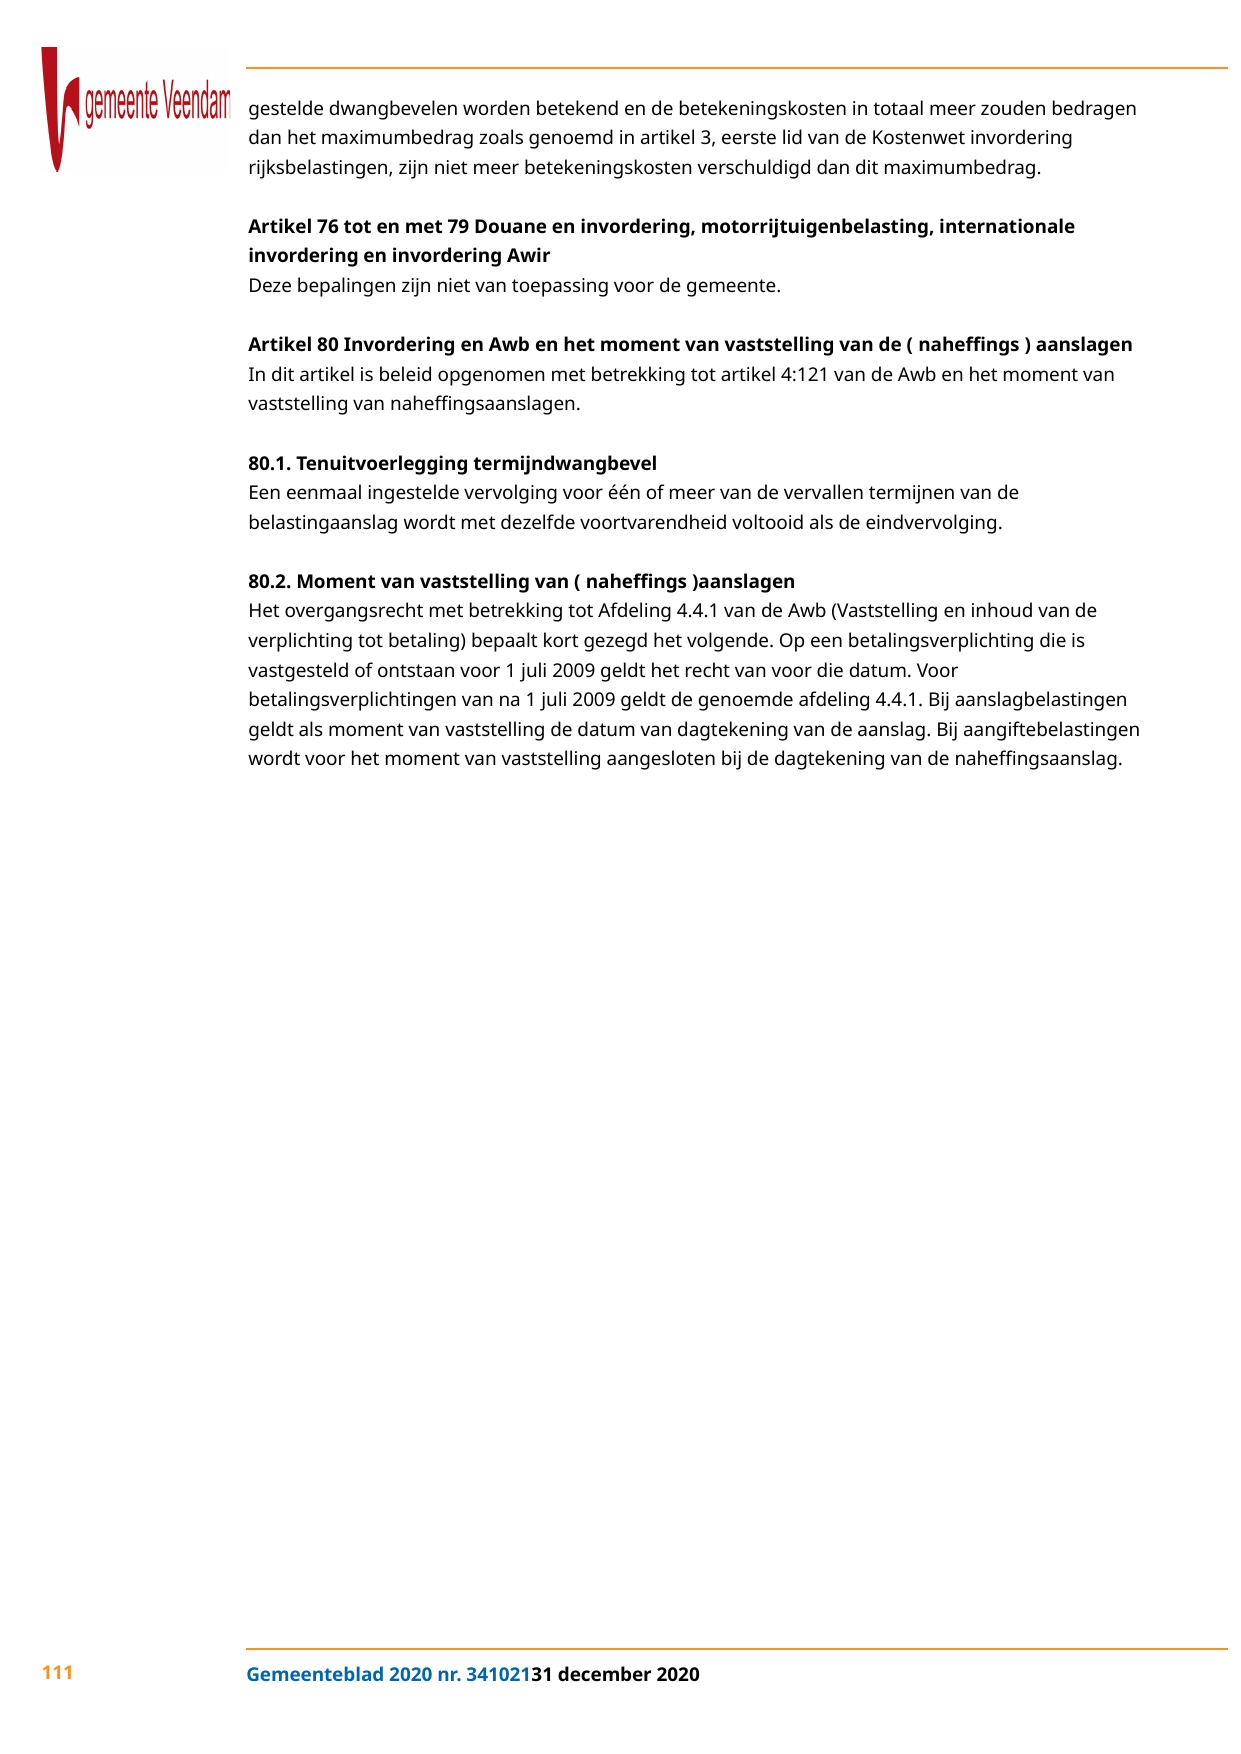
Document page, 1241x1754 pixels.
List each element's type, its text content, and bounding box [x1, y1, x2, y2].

text Het overgangsrecht met betrekking tot Afdeling 4.4.1 van de Awb (Vaststelling en inhoud van de verplichting tot betaling) bepaalt kort gezegd het volgende. Op een betalingsverplichting die is vastgesteld of ontstaan voor 1 juli 2009 geldt het recht van voor die datum. Voor betalingsverplichtingen van na 1 juli 2009 geldt de genoemde afdeling 4.4.1. Bij aanslagbelastingen geldt als moment van vaststelling de datum van dagtekening van de aanslag. Bij aangiftebelastingen wordt voor het moment van vaststelling aangesloten bij de dagtekening van de naheffingsaanslag. [248, 598, 1152, 771]
text 80.1. Tenuitvoerlegging termijndwangbevel [248, 450, 1152, 476]
text Artikel 76 tot en met 79 Douane en invordering, motorrijtuigenbelasting, internationale invordering en invordering Awir [248, 213, 1152, 268]
text Artikel 80 Invordering en Awb en het moment van vaststelling van de ( naheffings ) aanslagen [248, 331, 1152, 357]
picture [41, 47, 231, 172]
text gestelde dwangbevelen worden betekend en de betekeningskosten in totaal meer zouden bedragen dan het maximumbedrag zoals genoemd in artikel 3, eerste lid van de Kostenwet invordering rijksbelastingen, zijn niet meer betekeningskosten verschuldigd dan dit maximumbedrag. [248, 95, 1152, 180]
text 80.2. Moment van vaststelling van ( naheffings )aanslagen [248, 568, 1152, 594]
text Een eenmaal ingestelde vervolging voor één of meer van de vervallen termijnen van de belastingaanslag wordt met dezelfde voortvarendheid voltooid als de eindvervolging. [248, 479, 1152, 535]
text Deze bepalingen zijn niet van toepassing voor de gemeente. [248, 272, 1152, 298]
text In dit artikel is beleid opgenomen met betrekking tot artikel 4:121 van de Awb en het moment van vaststelling van naheffingsaanslagen. [248, 361, 1152, 416]
